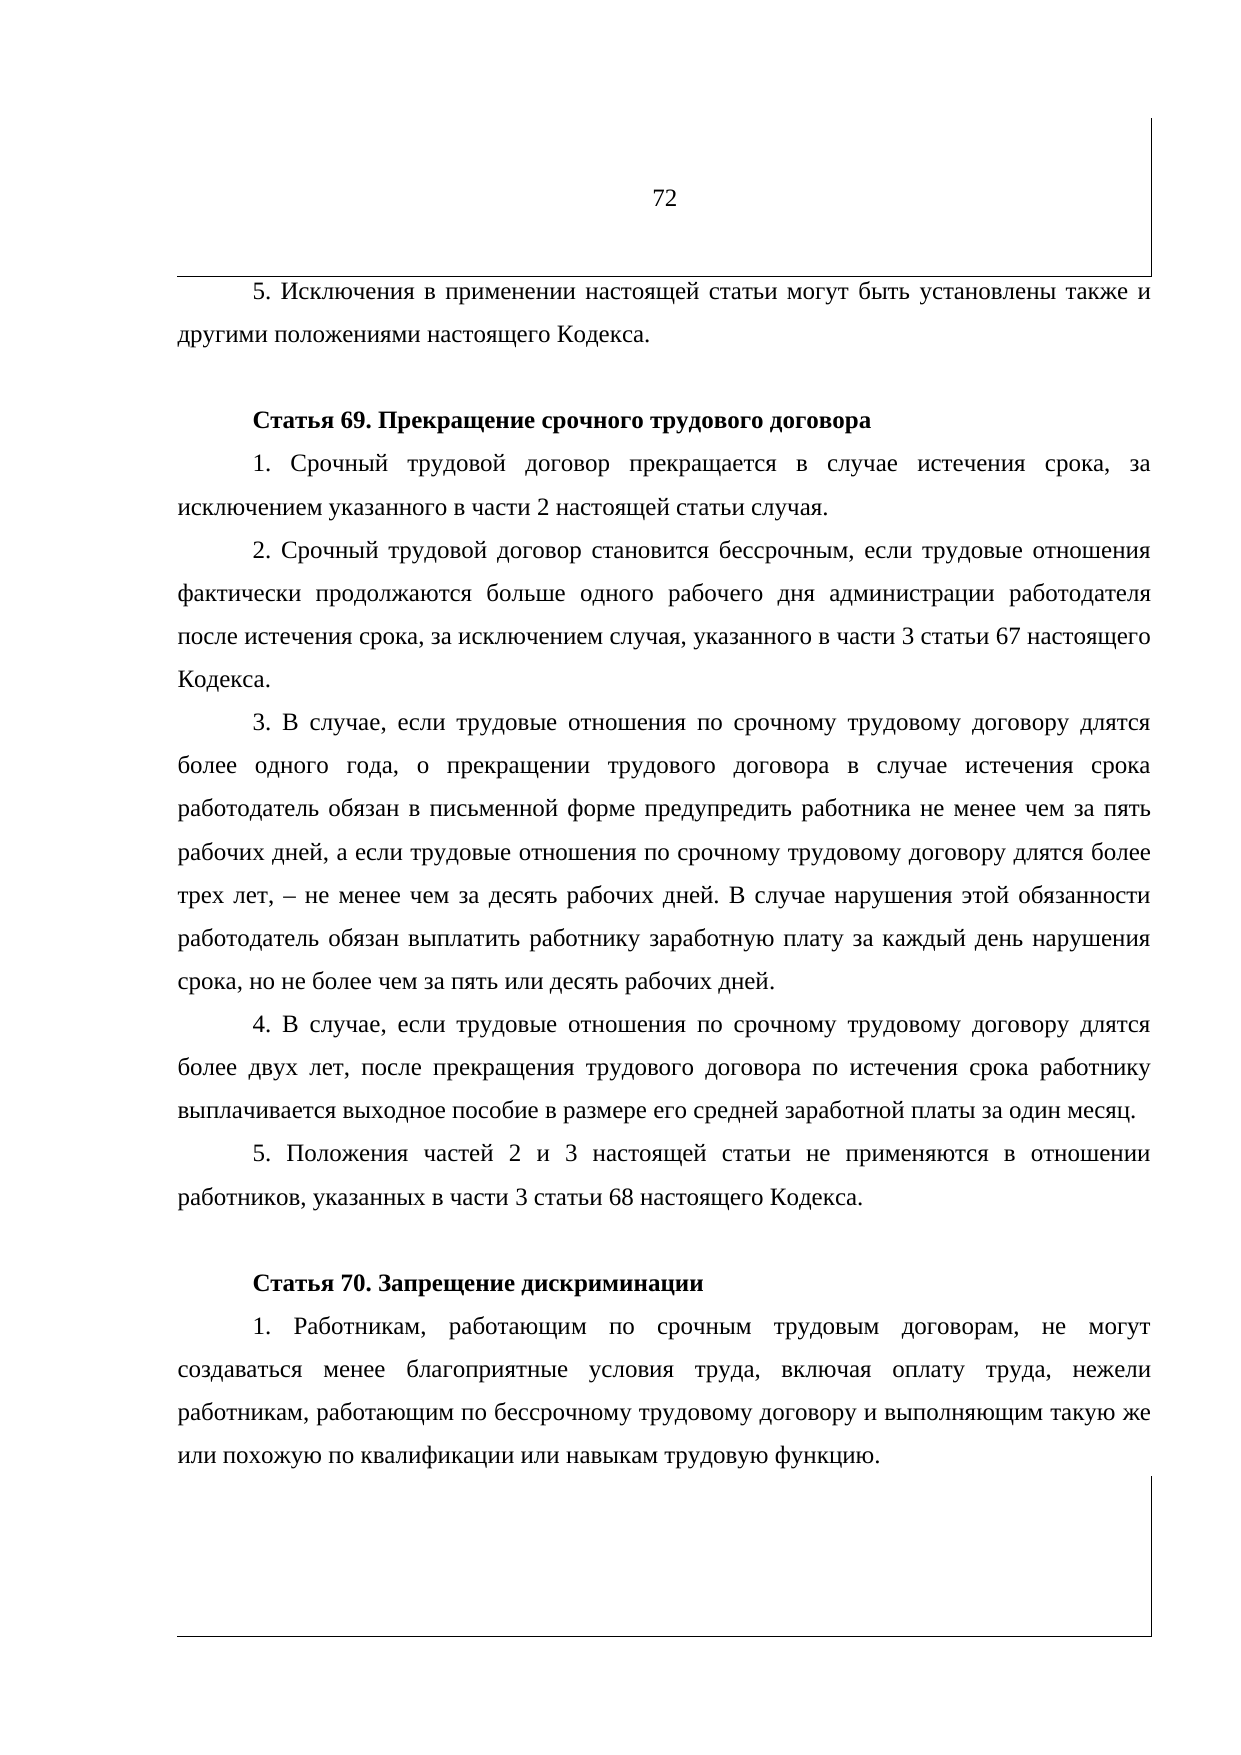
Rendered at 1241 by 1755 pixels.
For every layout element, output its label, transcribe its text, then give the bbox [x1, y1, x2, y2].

text 1. Работникам, работающим по срочным трудовым договорам, не могут создаваться менее благоприятные условия труда, включая оплату труда, нежели работникам, работающим по бессрочному трудовому договору и выполняющим такую же или похожую по квалификации или навыкам трудовую функцию. [177, 1311, 1152, 1469]
subtitle Статья 70. Запрещение дискриминации [177, 1268, 1152, 1297]
text 5. Исключения в применении настоящей статьи могут быть установлены также и другими положениями настоящего Кодекса. [177, 276, 1152, 348]
text 2. Срочный трудовой договор становится бессрочным, если трудовые отношения фактически продолжаются больше одного рабочего дня администрации работодателя после истечения срока, за исключением случая, указанного в части 3 статьи 67 настоящего Кодекса. [177, 535, 1152, 693]
text 1. Срочный трудовой договор прекращается в случае истечения срока, за исключением указанного в части 2 настоящей статьи случая. [177, 448, 1152, 520]
text 3. В случае, если трудовые отношения по срочному трудовому договору длятся более одного года, о прекращении трудового договора в случае истечения срока работодатель обязан в письменной форме предупредить работника не менее чем за пять рабочих дней, а если трудовые отношения по срочному трудовому договору длятся более трех лет, – не менее чем за десять рабочих дней. В случае нарушения этой обязанности работодатель обязан выплатить работнику заработную плату за каждый день нарушения срока, но не более чем за пять или десять рабочих дней. [177, 707, 1152, 995]
text 4. В случае, если трудовые отношения по срочному трудовому договору длятся более двух лет, после прекращения трудового договора по истечения срока работнику выплачивается выходное пособие в размере его средней заработной платы за один месяц. [177, 1009, 1152, 1124]
text 5. Положения частей 2 и 3 настоящей статьи не применяются в отношении работников, указанных в части 3 статьи 68 настоящего Кодекса. [177, 1138, 1152, 1210]
text Статья 69. Прекращение срочного трудового договора [177, 405, 1152, 434]
